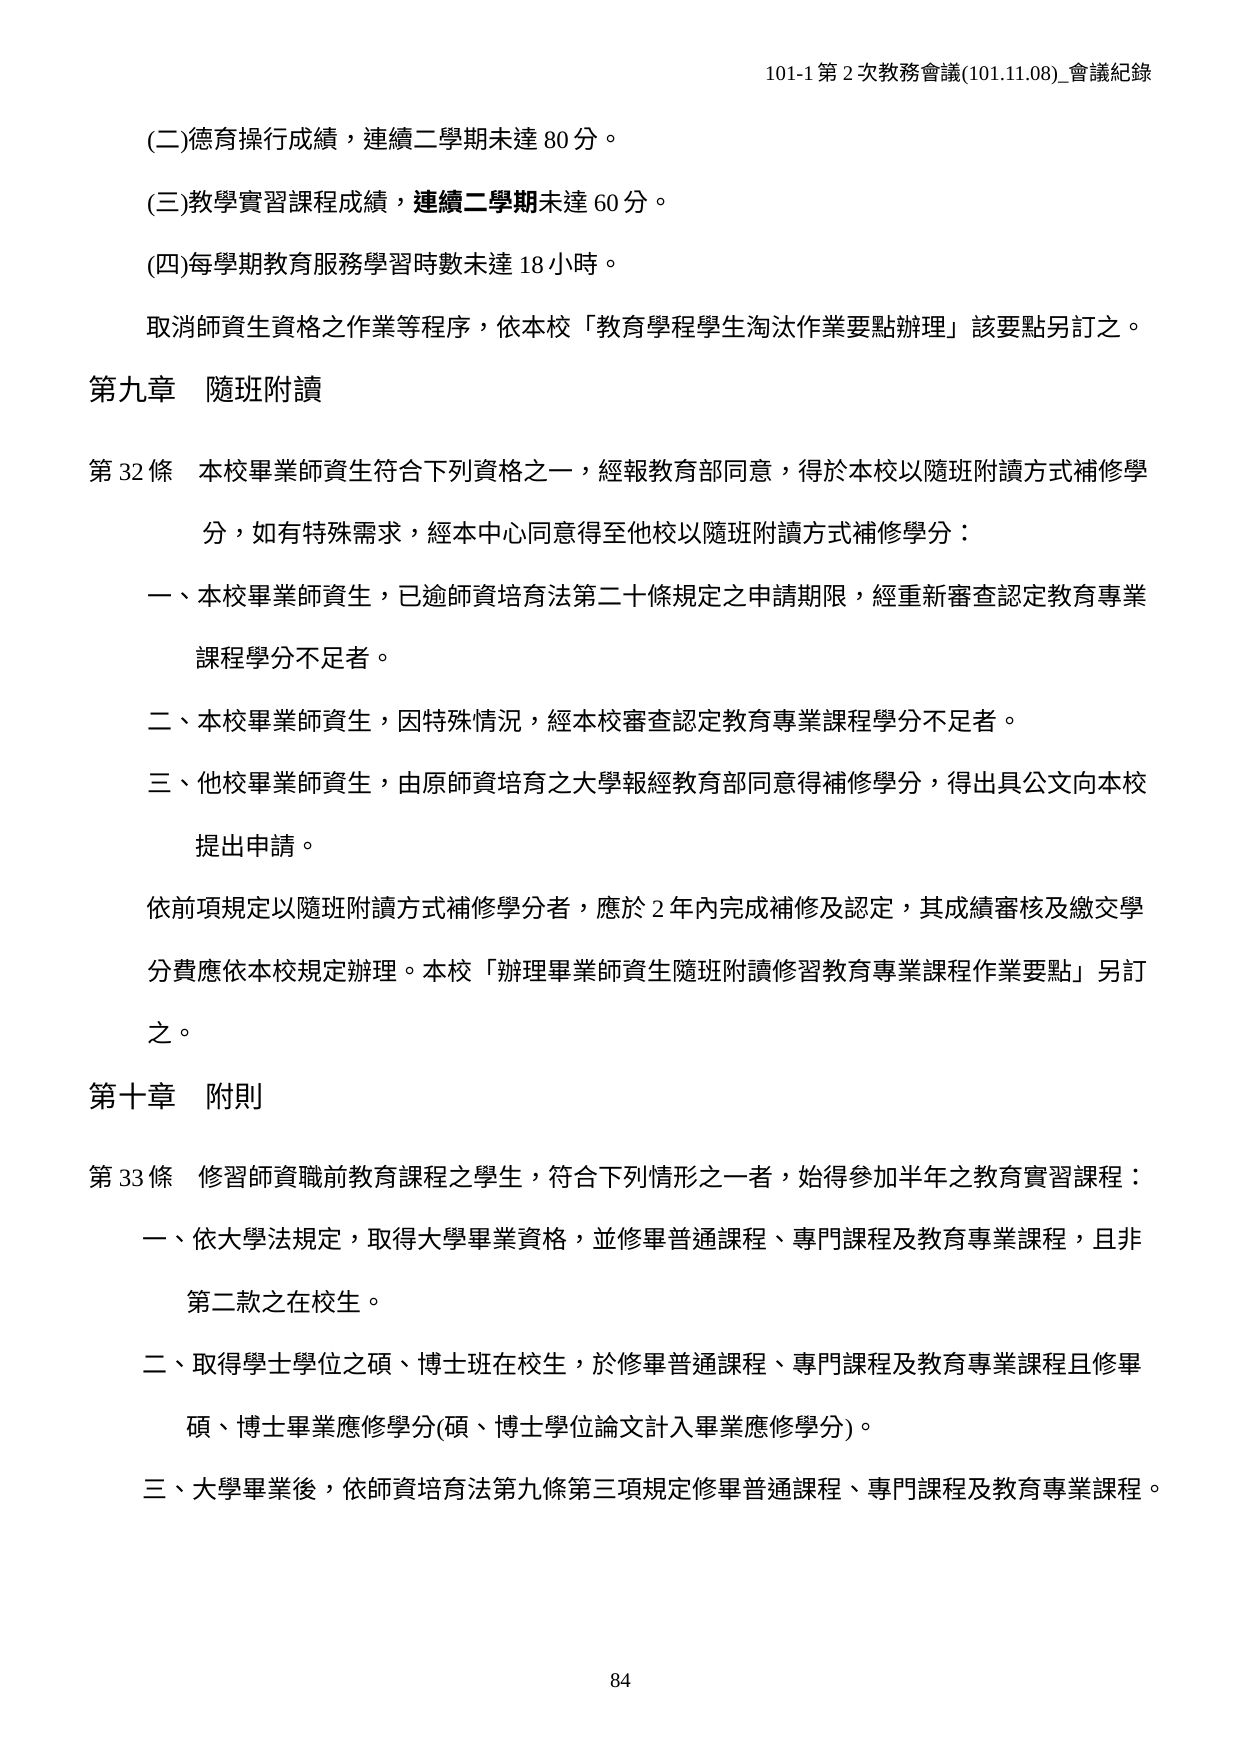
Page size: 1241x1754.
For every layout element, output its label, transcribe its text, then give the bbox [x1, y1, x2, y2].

text 取消師資生資格之作業等程序，依本校「教育學程學生淘汰作業要點辦理」該要點另訂之。 [147, 284, 1152, 346]
text 第十章 附則 [89, 1053, 1152, 1115]
text (四)每學期教育服務學習時數未達18小時。 [147, 221, 1152, 284]
text 第九章 隨班附讀 [89, 346, 1152, 409]
text 一、依大學法規定，取得大學畢業資格，並修畢普通課程、專門課程及教育專業課程，且非第二款之在校生。 [142, 1196, 1152, 1321]
text 二、取得學士學位之碩、博士班在校生，於修畢普通課程、專門課程及教育專業課程且修畢碩、博士畢業應修學分(碩、博士學位論文計入畢業應修學分)。 [142, 1321, 1152, 1446]
text 一、本校畢業師資生，已逾師資培育法第二十條規定之申請期限，經重新審查認定教育專業課程學分不足者。 [147, 553, 1152, 678]
text (二)德育操行成績，連續二學期未達80分。 [147, 96, 1152, 159]
text 三、大學畢業後，依師資培育法第九條第三項規定修畢普通課程、專門課程及教育專業課程。 [142, 1446, 1152, 1509]
text 依前項規定以隨班附讀方式補修學分者，應於2年內完成補修及認定，其成績審核及繳交學分費應依本校規定辦理。本校「辦理畢業師資生隨班附讀修習教育專業課程作業要點」另訂之。 [147, 865, 1152, 1053]
text 二、本校畢業師資生，因特殊情況，經本校審查認定教育專業課程學分不足者。 [147, 678, 1152, 740]
text 第32條 本校畢業師資生符合下列資格之一，經報教育部同意，得於本校以隨班附讀方式補修學分，如有特殊需求，經本中心同意得至他校以隨班附讀方式補修學分： [89, 428, 1152, 553]
text 第33條 修習師資職前教育課程之學生，符合下列情形之一者，始得參加半年之教育實習課程： [89, 1134, 1152, 1196]
text 三、他校畢業師資生，由原師資培育之大學報經教育部同意得補修學分，得出具公文向本校提出申請。 [147, 740, 1152, 865]
text (三)教學實習課程成績，連續二學期未達60分。 [147, 159, 1152, 221]
